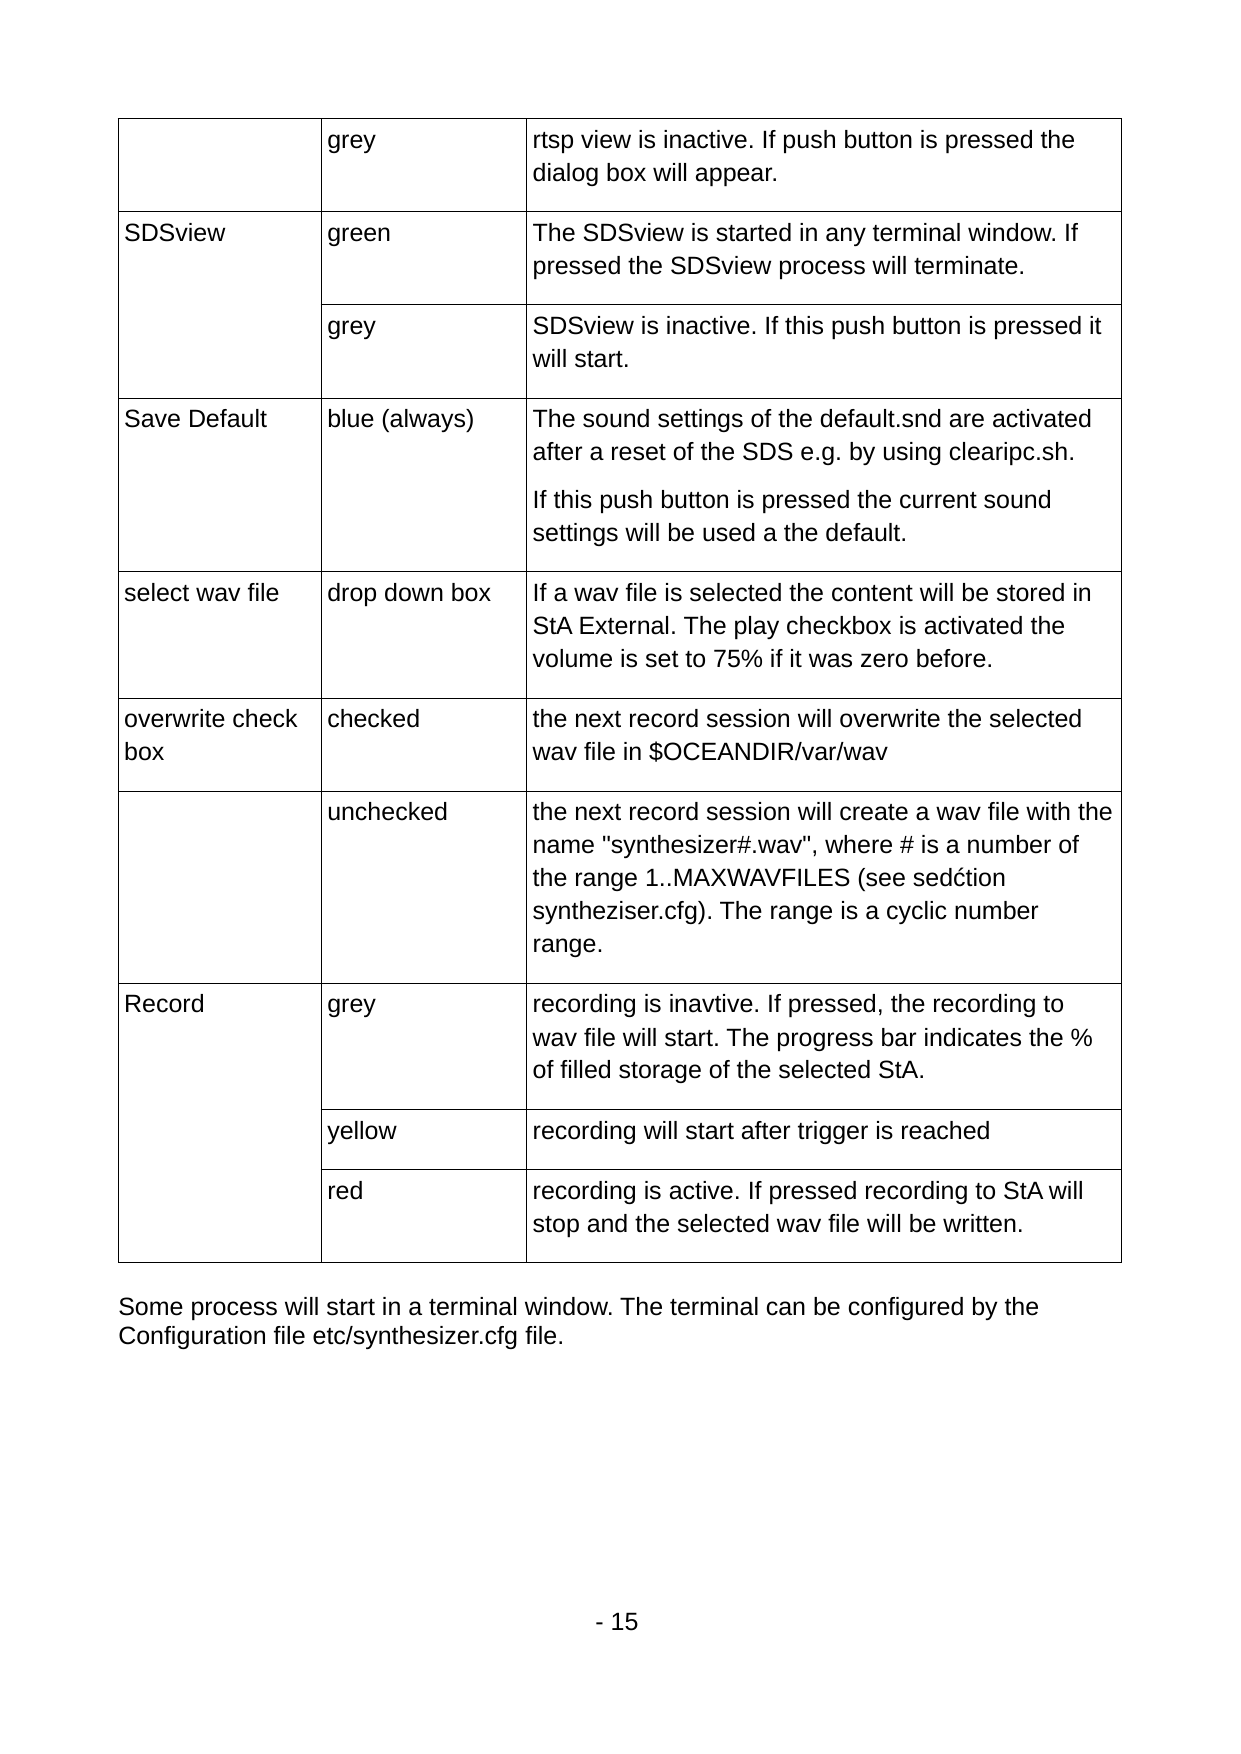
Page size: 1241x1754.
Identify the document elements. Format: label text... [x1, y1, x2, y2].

table_cell checked [322, 699, 526, 791]
table_cell recording is active. If pressed recording to StA will stop and the selected wav file will be written. [527, 1170, 1121, 1262]
table_cell rtsp view is inactive. If push button is pressed the dialog box will appear. [527, 119, 1121, 211]
table_cell SDSview [119, 212, 321, 397]
table_cell select wav file [119, 572, 321, 697]
table_cell Save Default [119, 399, 321, 571]
table_cell recording will start after trigger is reached [527, 1110, 1121, 1169]
table_cell The SDSview is started in any terminal window. If pressed the SDSview process will terminate. [527, 212, 1121, 304]
table_cell the next record session will create a wav file with the name "synthesizer#.wav", where # is a number of the range 1..MAXWAVFILES (see sedćtion syntheziser.cfg). The range is a cyclic number range. [527, 792, 1121, 983]
table_cell red [322, 1170, 526, 1262]
table_cell blue (always) [322, 399, 526, 571]
table_cell grey [322, 119, 526, 211]
table_cell [119, 792, 321, 983]
table_cell If a wav file is selected the content will be stored in StA External. The play checkbox is activated the volume is set to 75% if it was zero before. [527, 572, 1121, 697]
table_cell The sound settings of the default.snd are activated after a reset of the SDS e.g. by using clearipc.sh. If this push button is pressed the current sound settings will be used a the default. [527, 399, 1121, 571]
table_cell [119, 119, 321, 211]
text Some process will start in a terminal window. The terminal can be configured by the Configuration file etc/synthesizer.cfg file. [118, 1292, 1122, 1349]
table_cell the next record session will overwrite the selected wav file in $OCEANDIR/var/wav [527, 699, 1121, 791]
table_cell Record [119, 984, 321, 1262]
table_cell grey [322, 305, 526, 397]
table_cell SDSview is inactive. If this push button is pressed it will start. [527, 305, 1121, 397]
table_cell drop down box [322, 572, 526, 697]
table_cell yellow [322, 1110, 526, 1169]
table_cell grey [322, 984, 526, 1109]
table_cell green [322, 212, 526, 304]
table_cell overwrite check box [119, 699, 321, 791]
table_cell unchecked [322, 792, 526, 983]
table_cell recording is inavtive. If pressed, the recording to wav file will start. The progress bar indicates the % of filled storage of the selected StA. [527, 984, 1121, 1109]
